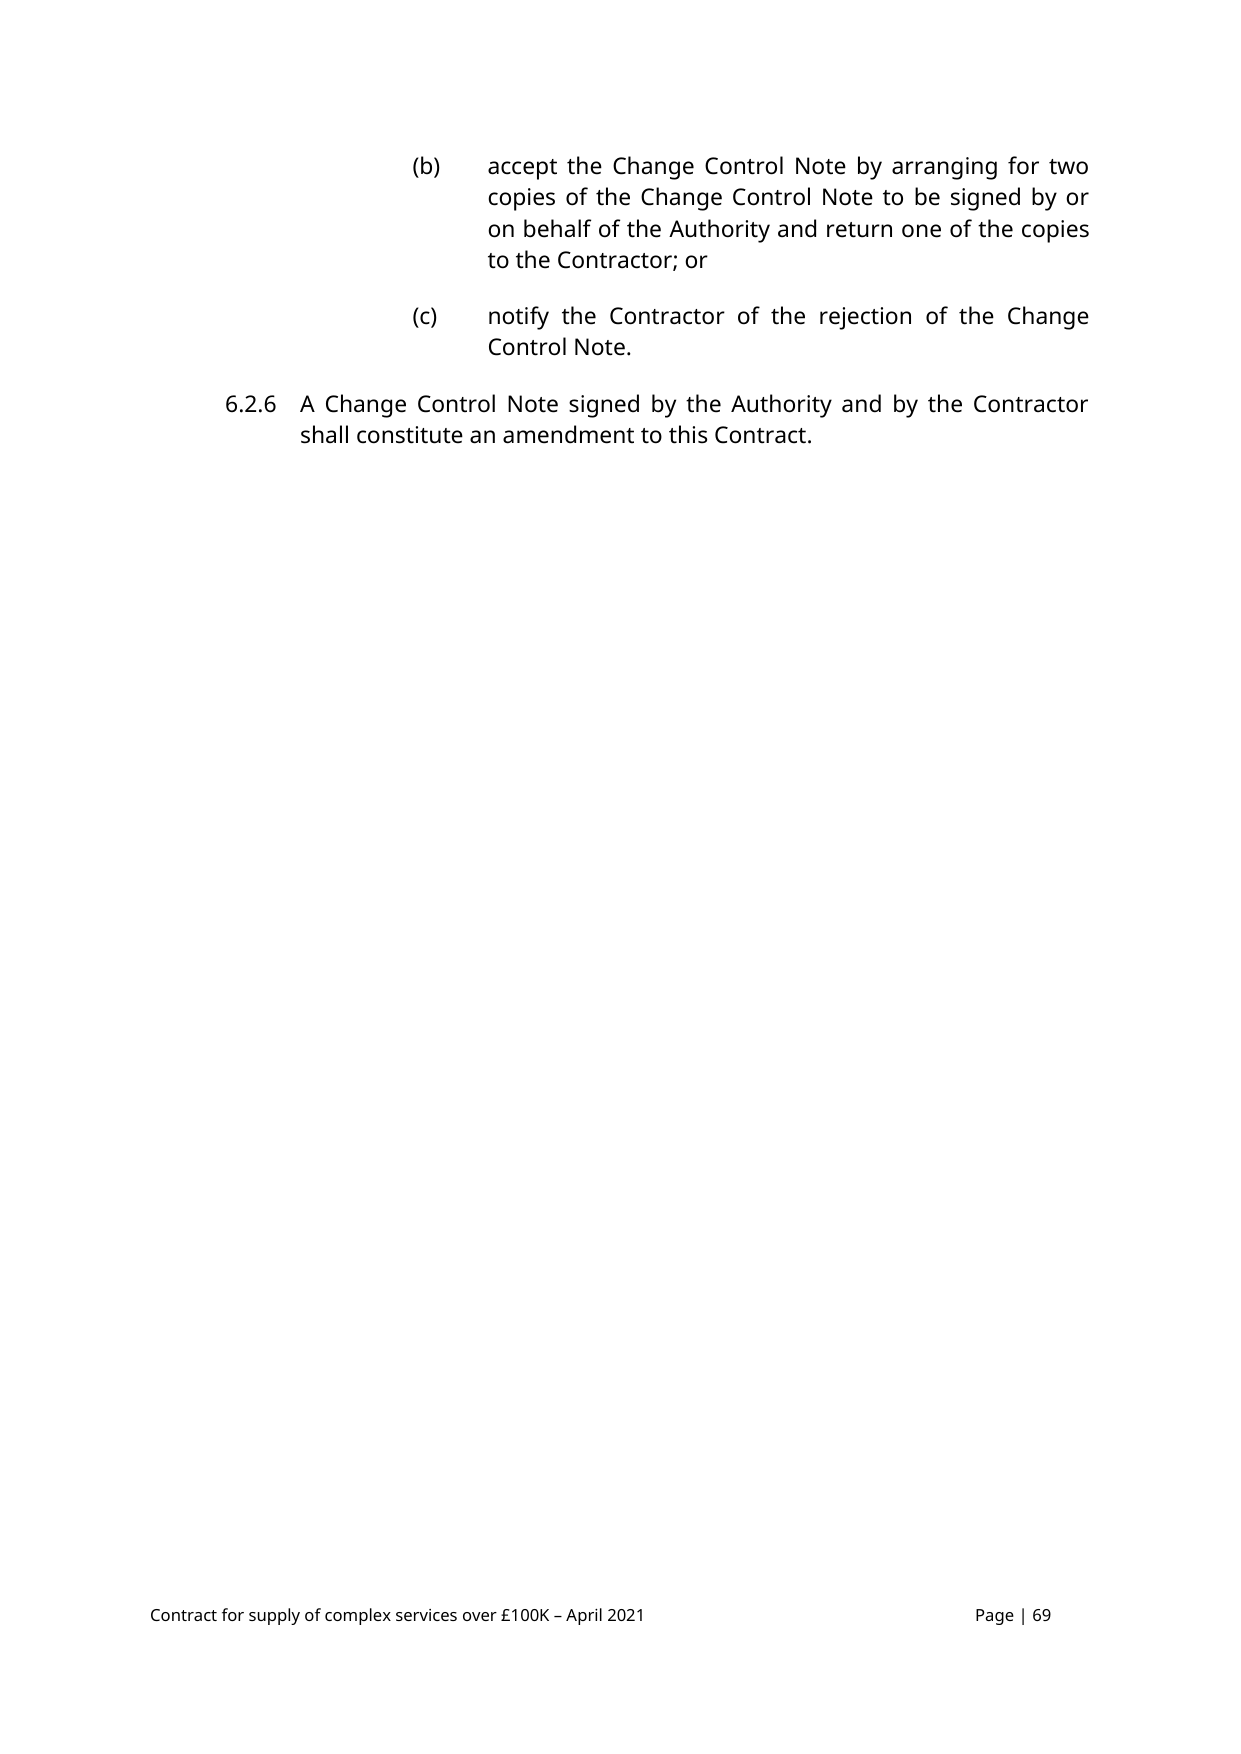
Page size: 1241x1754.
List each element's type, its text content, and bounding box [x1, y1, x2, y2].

list accept the Change Control Note by arranging for two copies of the Change Control Note to be signed by or on behalf of the Authority and return one of the copies to the Contractor; or [412, 150, 1090, 275]
list A Change Control Note signed by the Authority and by the Contractor shall constitute an amendment to this Contract. [225, 387, 1090, 450]
list notify the Contractor of the rejection of the Change Control Note. [412, 300, 1090, 362]
